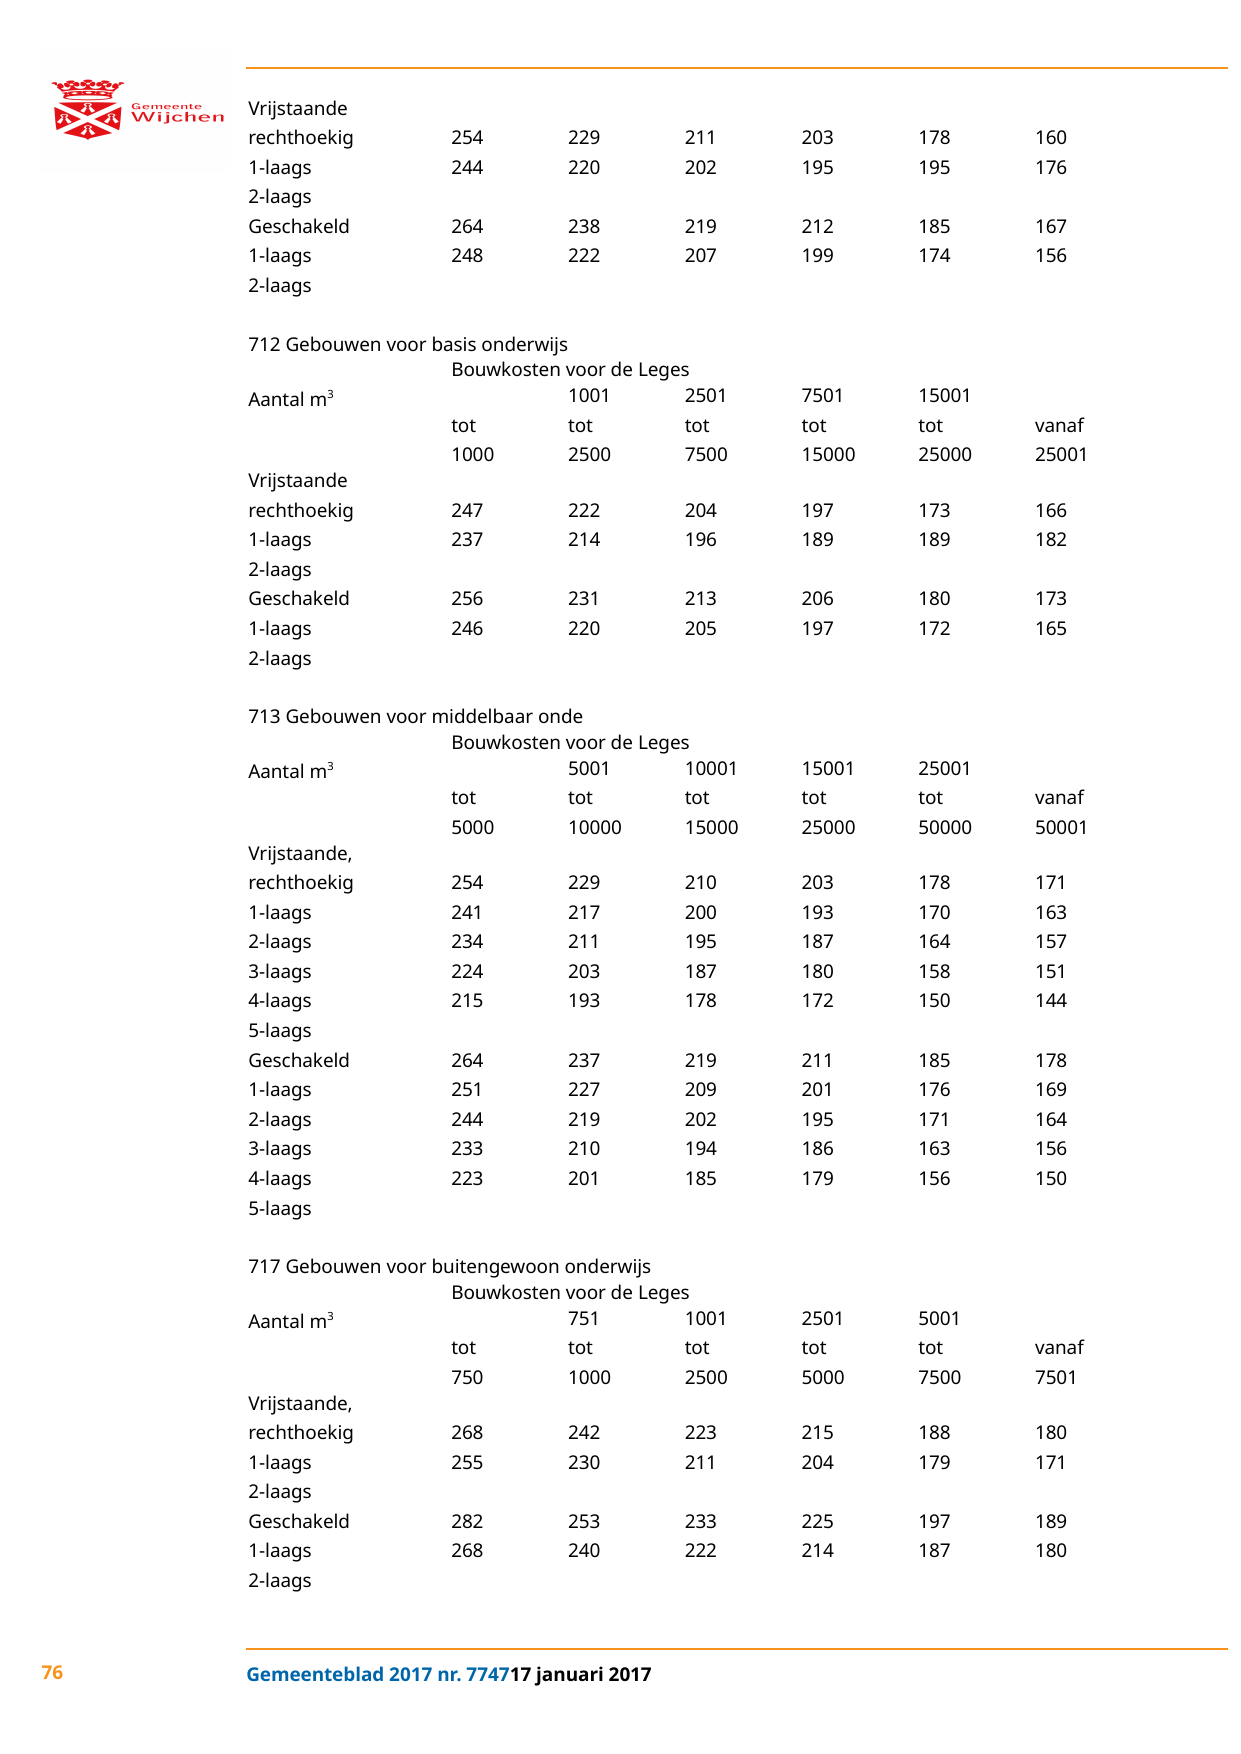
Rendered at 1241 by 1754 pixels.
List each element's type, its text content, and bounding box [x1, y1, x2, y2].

table_cell vanaf 25001 [1035, 383, 1152, 467]
table_cell Vrijstaande rechthoekig 1-laags 2-laags Geschakeld 1-laags 2-laags [248, 467, 451, 671]
table_header 717 Gebouwen voor buitengewoon onderwijs [248, 1254, 1152, 1279]
table_cell Bouwkosten voor de Leges [451, 357, 1152, 382]
table_cell Vrijstaande rechthoekig 1-laags 2-laags Geschakeld 1-laags 2-laags [248, 95, 451, 298]
table_cell Aantal m3 [248, 357, 451, 467]
table_cell 204 196 213 205 [685, 467, 801, 671]
table_cell 1001 tot 2500 [568, 383, 684, 467]
table_cell 229 217 211 203 193 237 227 219 210 201 [568, 840, 684, 1221]
table_cell 5001 tot 7500 [918, 1305, 1035, 1390]
table_cell 5001 tot 10000 [568, 755, 684, 840]
table_cell 171 163 157 151 144 178 169 164 156 150 [1035, 840, 1152, 1221]
table_header 713 Gebouwen voor middelbaar onde [248, 704, 1152, 729]
table_cell 178 170 164 158 150 185 176 171 163 156 [918, 840, 1035, 1221]
table_cell Vrijstaande, rechthoekig 1-laags 2-laags 3-laags 4-laags 5-laags Geschakeld 1-laags 2-laags 3-laags 4-laags 5-laags [248, 840, 451, 1221]
table_cell 223 211 233 222 [685, 1390, 801, 1593]
table_cell Bouwkosten voor de Leges [451, 1279, 1152, 1305]
table_cell tot 1000 [451, 383, 568, 467]
table_cell 254 244 264 248 [451, 95, 568, 298]
table_cell 1001 tot 2500 [685, 1305, 801, 1390]
picture [41, 47, 231, 172]
table_cell 751 tot 1000 [568, 1305, 684, 1390]
table_cell 268 255 282 268 [451, 1390, 568, 1593]
table_cell 180 171 189 180 [1035, 1390, 1152, 1593]
table_cell 173 189 180 172 [918, 467, 1035, 671]
table_cell 15001 tot 25000 [918, 383, 1035, 467]
table_cell 242 230 253 240 [568, 1390, 684, 1593]
table_cell tot 750 [451, 1305, 568, 1390]
table_cell Aantal m3 [248, 1279, 451, 1390]
table_cell vanaf 7501 [1035, 1305, 1152, 1390]
table_cell 210 200 195 187 178 219 209 202 194 185 [685, 840, 801, 1221]
table_cell 203 195 212 199 [801, 95, 918, 298]
table_cell 160 176 167 156 [1035, 95, 1152, 298]
table_cell 211 202 219 207 [685, 95, 801, 298]
table_cell Vrijstaande, rechthoekig 1-laags 2-laags Geschakeld 1-laags 2-laags [248, 1390, 451, 1593]
table_cell 247 237 256 246 [451, 467, 568, 671]
table_cell vanaf 50001 [1035, 755, 1152, 840]
table_cell 25001 tot 50000 [918, 755, 1035, 840]
table_header 712 Gebouwen voor basis onderwijs [248, 331, 1152, 357]
table_cell 178 195 185 174 [918, 95, 1035, 298]
table_cell 215 204 225 214 [801, 1390, 918, 1593]
table_cell 222 214 231 220 [568, 467, 684, 671]
table_cell 229 220 238 222 [568, 95, 684, 298]
table_cell 188 179 197 187 [918, 1390, 1035, 1593]
table_cell 203 193 187 180 172 211 201 195 186 179 [801, 840, 918, 1221]
table_cell 254 241 234 224 215 264 251 244 233 223 [451, 840, 568, 1221]
table_cell tot 5000 [451, 755, 568, 840]
table_cell 166 182 173 165 [1035, 467, 1152, 671]
table_cell Bouwkosten voor de Leges [451, 729, 1152, 755]
table_cell Aantal m3 [248, 729, 451, 840]
table_cell 2501 tot 7500 [685, 383, 801, 467]
table_cell 7501 tot 15000 [801, 383, 918, 467]
table_cell 10001 tot 15000 [685, 755, 801, 840]
table_cell 2501 tot 5000 [801, 1305, 918, 1390]
table_cell 15001 tot 25000 [801, 755, 918, 840]
table_cell 197 189 206 197 [801, 467, 918, 671]
